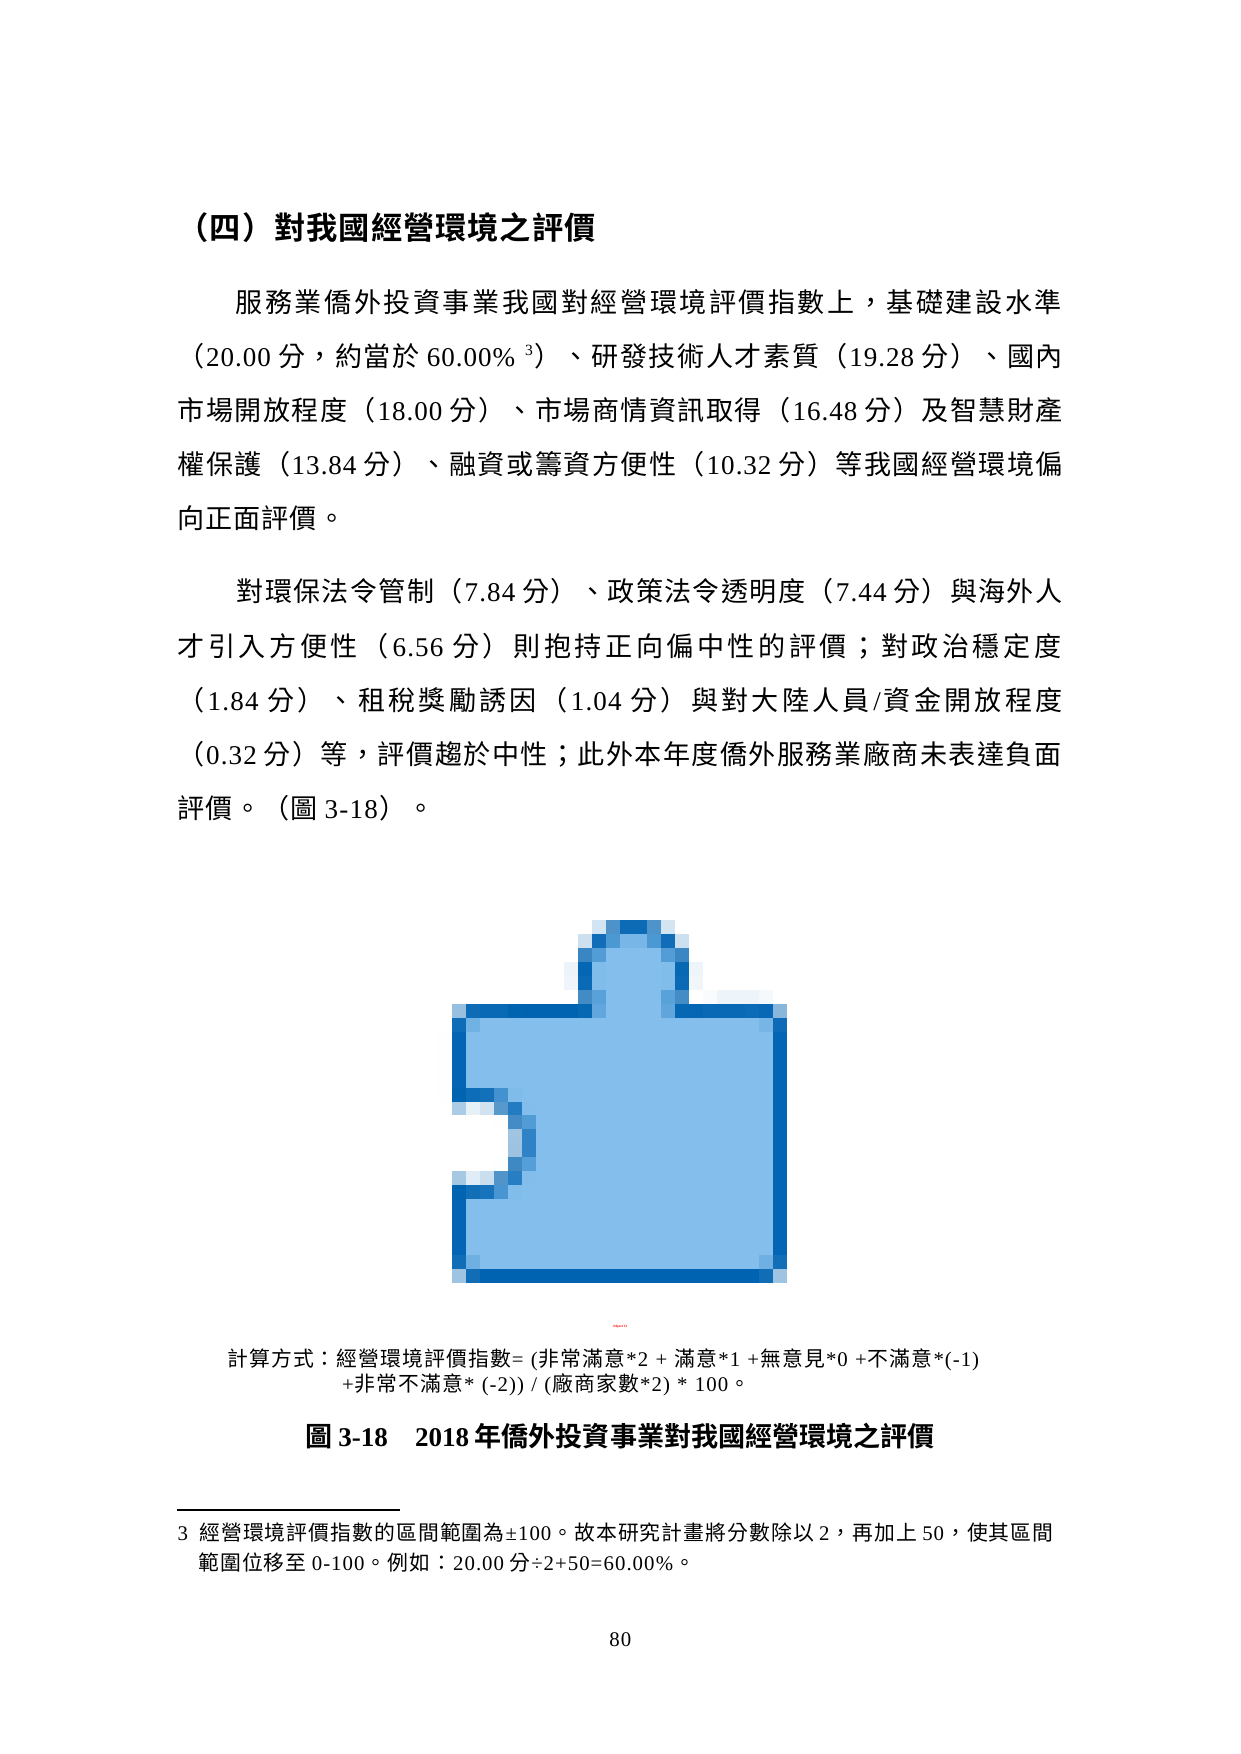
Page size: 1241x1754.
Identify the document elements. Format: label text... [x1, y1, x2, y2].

text 對環保法令管制（7.84分）、政策法令透明度（7.44分）與海外人才引入方便性（6.56分）則抱持正向偏中性的評價；對政治穩定度（1.84分）、租稅獎勵誘因（1.04分）與對大陸人員/資金開放程度（0.32分）等，評價趨於中性；此外本年度僑外服務業廠商未表達負面評價。（圖3-18）。 [177, 558, 1063, 829]
text 服務業僑外投資事業我國對經營環境評價指數上，基礎建設水準（20.00分，約當於60.00% ）、研發技術人才素質（19.28分）、國內市場開放程度（18.00分）、市場商情資訊取得（16.48分）及智慧財產權保護（13.84分）、融資或籌資方便性（10.32分）等我國經營環境偏向正面評價。 [177, 269, 1063, 540]
text 經營環境評價指數的區間範圍為±100。故本研究計畫將分數除以2，再加上50，使其區間範圍位移至0-100。例如：20.00分÷2+50=60.00%。 [177, 1516, 1063, 1577]
subtitle （四）對我國經營環境之評價 [177, 196, 1063, 250]
text 計算方式：經營環境評價指數= (非常滿意*2 + 滿意*1 +無意見*0 +不滿意*(-1) +非常不滿意* (-2)) / (廠商家數*2) * 100。 [227, 1347, 1063, 1397]
text 圖3-18 2018年僑外投資事業對我國經營環境之評價 [177, 1415, 1063, 1455]
